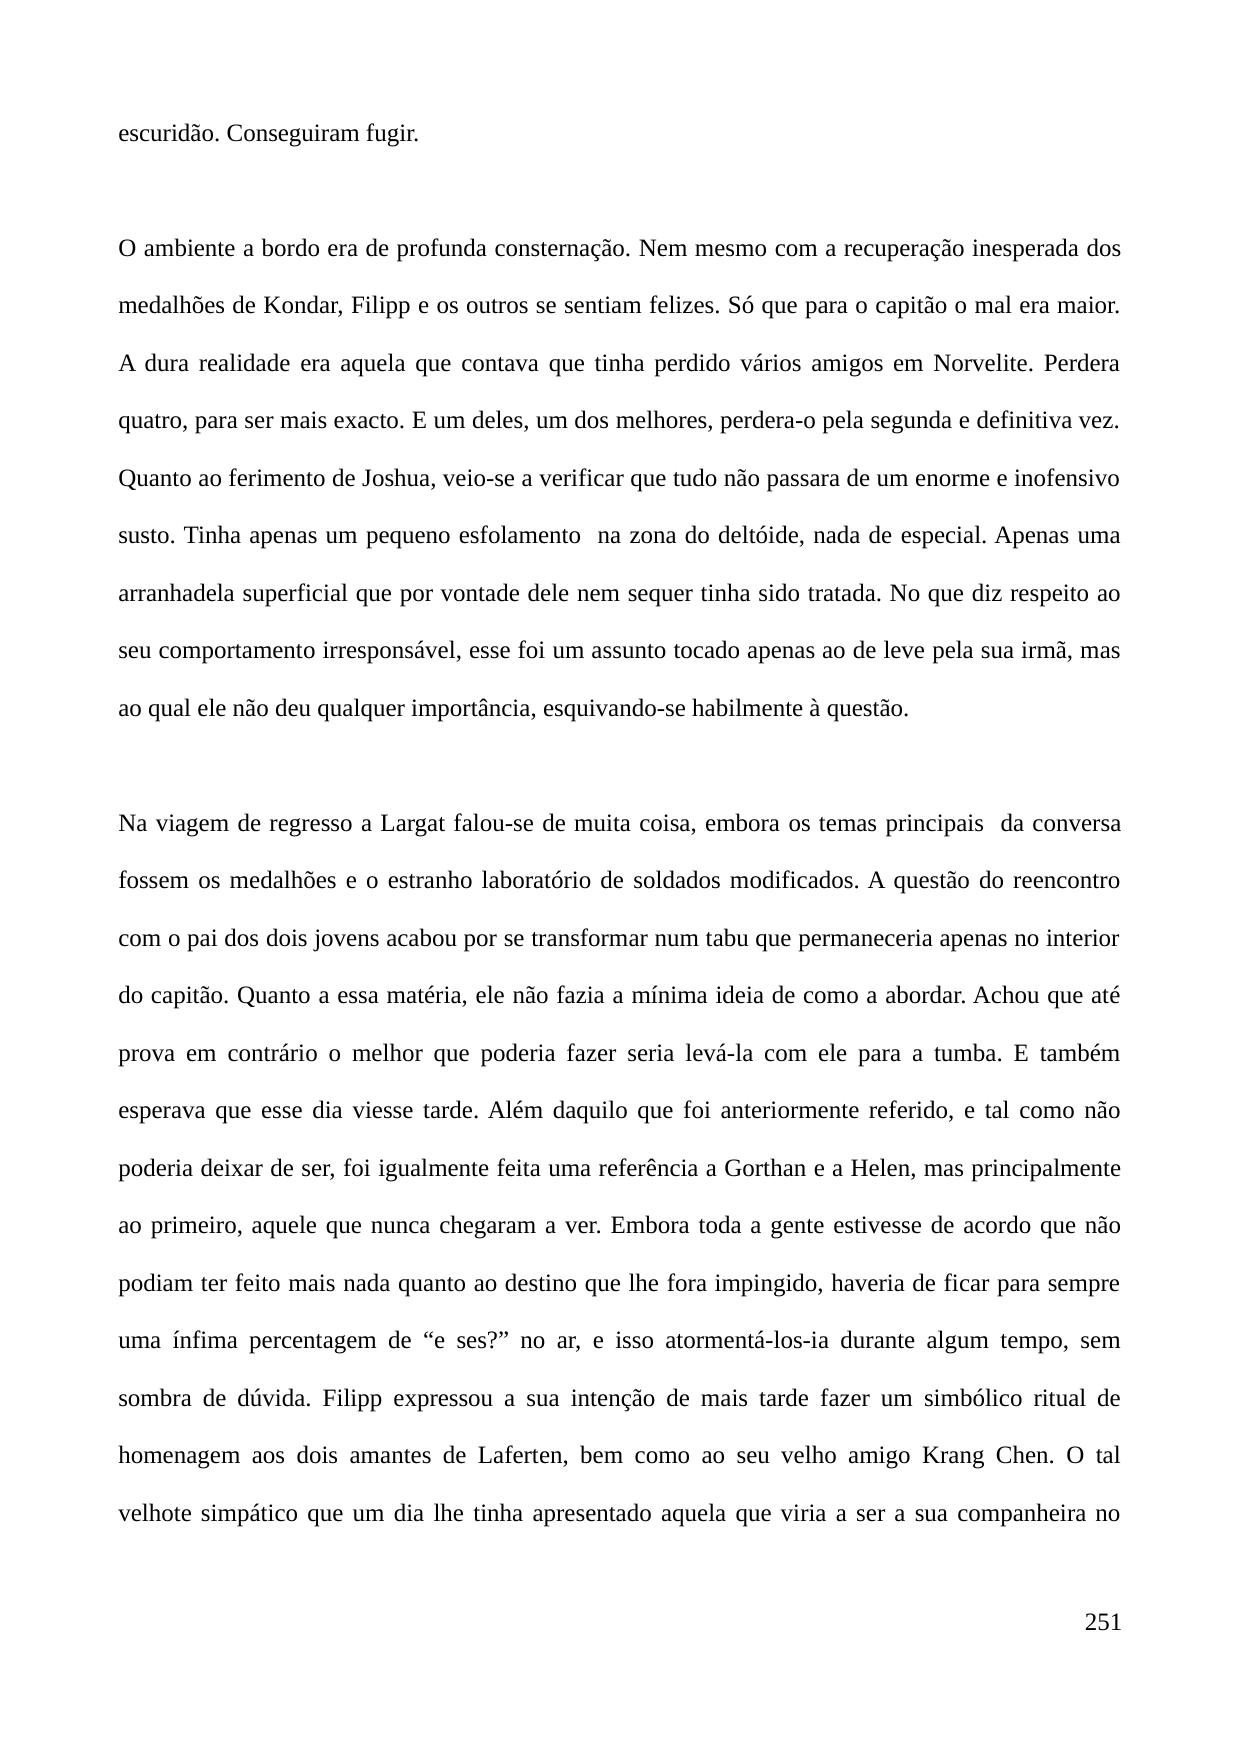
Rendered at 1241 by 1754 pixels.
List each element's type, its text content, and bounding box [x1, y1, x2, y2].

text escuridão. Conseguiram fugir. [118, 118, 1122, 147]
text Na viagem de regresso a Largat falou-se de muita coisa, embora os temas principais da conversa fossem os medalhões e o estranho laboratório de soldados modificados. A questão do reencontro com o pai dos dois jovens acabou por se transformar num tabu que permaneceria apenas no interior do capitão. Quanto a essa matéria, ele não fazia a mínima ideia de como a abordar. Achou que até prova em contrário o melhor que poderia fazer seria levá-la com ele para a tumba. E também esperava que esse dia viesse tarde. Além daquilo que foi anteriormente referido, e tal como não poderia deixar de ser, foi igualmente feita uma referência a Gorthan e a Helen, mas principalmente ao primeiro, aquele que nunca chegaram a ver. Embora toda a gente estivesse de acordo que não podiam ter feito mais nada quanto ao destino que lhe fora impingido, haveria de ficar para sempre uma ínfima percentagem de “e ses?” no ar, e isso atormentá-los-ia durante algum tempo, sem sombra de dúvida. Filipp expressou a sua intenção de mais tarde fazer um simbólico ritual de homenagem aos dois amantes de Laferten, bem como ao seu velho amigo Krang Chen. O tal velhote simpático que um dia lhe tinha apresentado aquela que viria a ser a sua companheira no [118, 808, 1122, 1527]
text O ambiente a bordo era de profunda consternação. Nem mesmo com a recuperação inesperada dos medalhões de Kondar, Filipp e os outros se sentiam felizes. Só que para o capitão o mal era maior. A dura realidade era aquela que contava que tinha perdido vários amigos em Norvelite. Perdera quatro, para ser mais exacto. E um deles, um dos melhores, perdera-o pela segunda e definitiva vez. Quanto ao ferimento de Joshua, veio-se a verificar que tudo não passara de um enorme e inofensivo susto. Tinha apenas um pequeno esfolamento na zona do deltóide, nada de especial. Apenas uma arranhadela superficial que por vontade dele nem sequer tinha sido tratada. No que diz respeito ao seu comportamento irresponsável, esse foi um assunto tocado apenas ao de leve pela sua irmã, mas ao qual ele não deu qualquer importância, esquivando-se habilmente à questão. [118, 233, 1122, 722]
